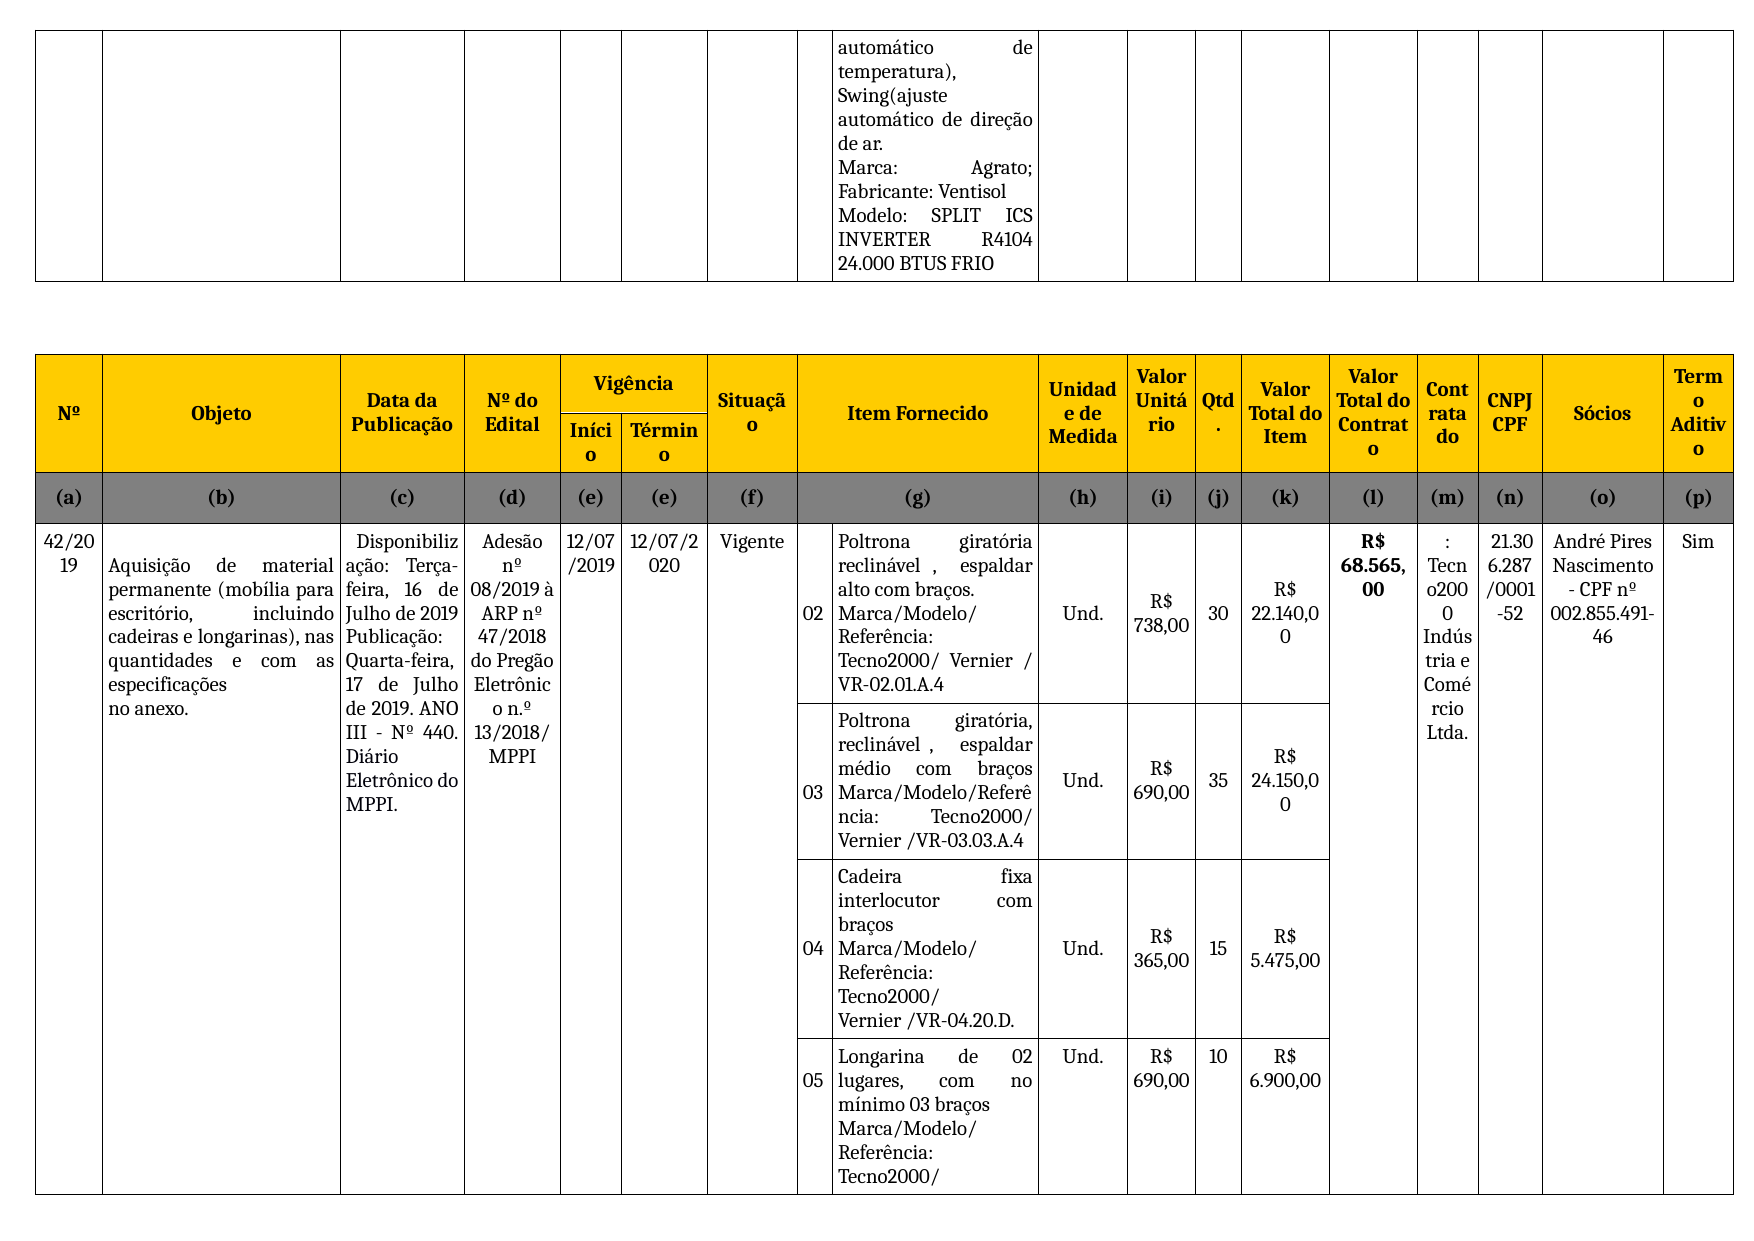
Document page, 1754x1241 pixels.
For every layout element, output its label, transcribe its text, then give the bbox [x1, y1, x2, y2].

table_cell Aquisição de material permanente (mobília para escritório, incluindo cadeiras e longarinas), nas quantidades e com as especificações no anexo. [103, 524, 340, 1194]
table_cell (j) [1196, 473, 1241, 523]
table_cell Adesão nº 08/2019 à ARP nº 47/2018 do Pregão Eletrônico n.º 13/2018/MPPI [465, 524, 560, 1194]
table_cell [1039, 31, 1127, 281]
table_cell (g) [798, 473, 1038, 523]
table_cell 10 [1196, 1039, 1241, 1194]
table_cell 30 [1196, 524, 1241, 703]
table_cell (d) [465, 473, 560, 523]
table_cell : Tecno2000 Indústria e Comércio Ltda. [1418, 524, 1478, 1194]
table_cell [561, 31, 621, 281]
table_cell Cadeira fixa interlocutor com braços Marca/Modelo/Referência: Tecno2000/ Vernier /VR-04.20.D. [833, 860, 1038, 1038]
table_cell (h) [1039, 473, 1127, 523]
table_cell Und. [1039, 860, 1127, 1038]
table_header Qtd. [1196, 355, 1241, 472]
table_cell R$ 738,00 [1128, 524, 1195, 703]
table_cell [341, 31, 464, 281]
table_cell Poltrona giratória reclinável , espaldar alto com braços. Marca/Modelo/Referência: Tecno2000/ Vernier / VR-02.01.A.4 [833, 524, 1038, 703]
table_cell Longarina de 02 lugares, com no mínimo 03 braços Marca/Modelo/Referência: Tecno2000/ [833, 1039, 1038, 1194]
table_cell [1242, 31, 1329, 281]
table_cell R$ 690,00 [1128, 1039, 1195, 1194]
table_header Sócios [1543, 355, 1663, 472]
table_cell [36, 31, 102, 281]
table_cell [465, 31, 560, 281]
table_header Data da Publicação [341, 355, 464, 472]
table_cell [1128, 31, 1195, 281]
table_cell R$ 6.900,00 [1242, 1039, 1329, 1194]
table_header Unidade de Medida [1039, 355, 1127, 472]
table_cell R$ 24.150,00 [1242, 704, 1329, 858]
table_cell (e) [561, 473, 621, 523]
table_cell Und. [1039, 1039, 1127, 1194]
table_cell [708, 31, 797, 281]
table_cell 42/2019 [36, 524, 102, 1194]
table_cell Sim [1664, 524, 1733, 1194]
table_cell 02 [798, 524, 832, 703]
table_cell Und. [1039, 704, 1127, 858]
table_cell Término [622, 414, 707, 472]
table_cell R$ 68.565,00 [1330, 524, 1417, 1194]
table_cell (n) [1479, 473, 1542, 523]
table_cell 05 [798, 1039, 832, 1194]
table_cell [1196, 31, 1241, 281]
table_cell (f) [708, 473, 797, 523]
table_cell R$ 365,00 [1128, 860, 1195, 1038]
table_cell [622, 31, 707, 281]
table_cell (e) [622, 473, 707, 523]
table_cell Poltrona giratória, reclinável , espaldar médio com braços Marca/Modelo/Referência: Tecno2000/ Vernier /VR-03.03.A.4 [833, 704, 1038, 858]
table_header Vigência [561, 355, 707, 412]
table_cell [1330, 31, 1417, 281]
table_header Item Fornecido [798, 355, 1038, 472]
table_header Nº [36, 355, 102, 472]
table_cell (i) [1128, 473, 1195, 523]
table_cell 04 [798, 860, 832, 1038]
table_header Contratado [1418, 355, 1478, 472]
table_header Valor Total do Contrato [1330, 355, 1417, 472]
table_cell André Pires Nascimento - CPF nº 002.855.491-46 [1543, 524, 1663, 1194]
table_cell (o) [1543, 473, 1663, 523]
table_header CNPJ CPF [1479, 355, 1542, 472]
table_cell (c) [341, 473, 464, 523]
table_cell R$ 690,00 [1128, 704, 1195, 858]
table_cell (m) [1418, 473, 1478, 523]
table_cell 35 [1196, 704, 1241, 858]
table_header Termo Aditivo [1664, 355, 1733, 472]
table_header Nº do Edital [465, 355, 560, 472]
table_cell [1664, 31, 1733, 281]
table_cell Disponibilização: Terça-feira, 16 de Julho de 2019 Publicação: Quarta-feira, 17 de Julho de 2019. ANO III - Nº 440. Diário Eletrônico do MPPI. [341, 524, 464, 1194]
table_cell 12/07/2020 [622, 524, 707, 1194]
table_cell 15 [1196, 860, 1241, 1038]
table_cell [103, 31, 340, 281]
table_cell [1479, 31, 1542, 281]
table_cell (p) [1664, 473, 1733, 523]
table_cell R$ 22.140,00 [1242, 524, 1329, 703]
table_cell Vigente [708, 524, 797, 1194]
table_cell (l) [1330, 473, 1417, 523]
table_cell 12/07/2019 [561, 524, 621, 1194]
table_header Objeto [103, 355, 340, 472]
table_header Valor Total do Item [1242, 355, 1329, 472]
table_cell 21.306.287/0001-52 [1479, 524, 1542, 1194]
table_cell Und. [1039, 524, 1127, 703]
table_cell [798, 31, 832, 281]
table_header Situação [708, 355, 797, 472]
table_cell R$ 5.475,00 [1242, 860, 1329, 1038]
table_cell (a) [36, 473, 102, 523]
table_cell [1543, 31, 1663, 281]
table_cell (k) [1242, 473, 1329, 523]
table_cell Início [561, 414, 621, 472]
table_cell 03 [798, 704, 832, 858]
table_cell automático de temperatura), Swing(ajuste automático de direção de ar. Marca: Agrato; Fabricante: Ventisol Modelo: SPLIT ICS INVERTER R4104 24.000 BTUS FRIO [833, 31, 1038, 281]
table_header Valor Unitário [1128, 355, 1195, 472]
table_cell [1418, 31, 1478, 281]
table_cell (b) [103, 473, 340, 523]
